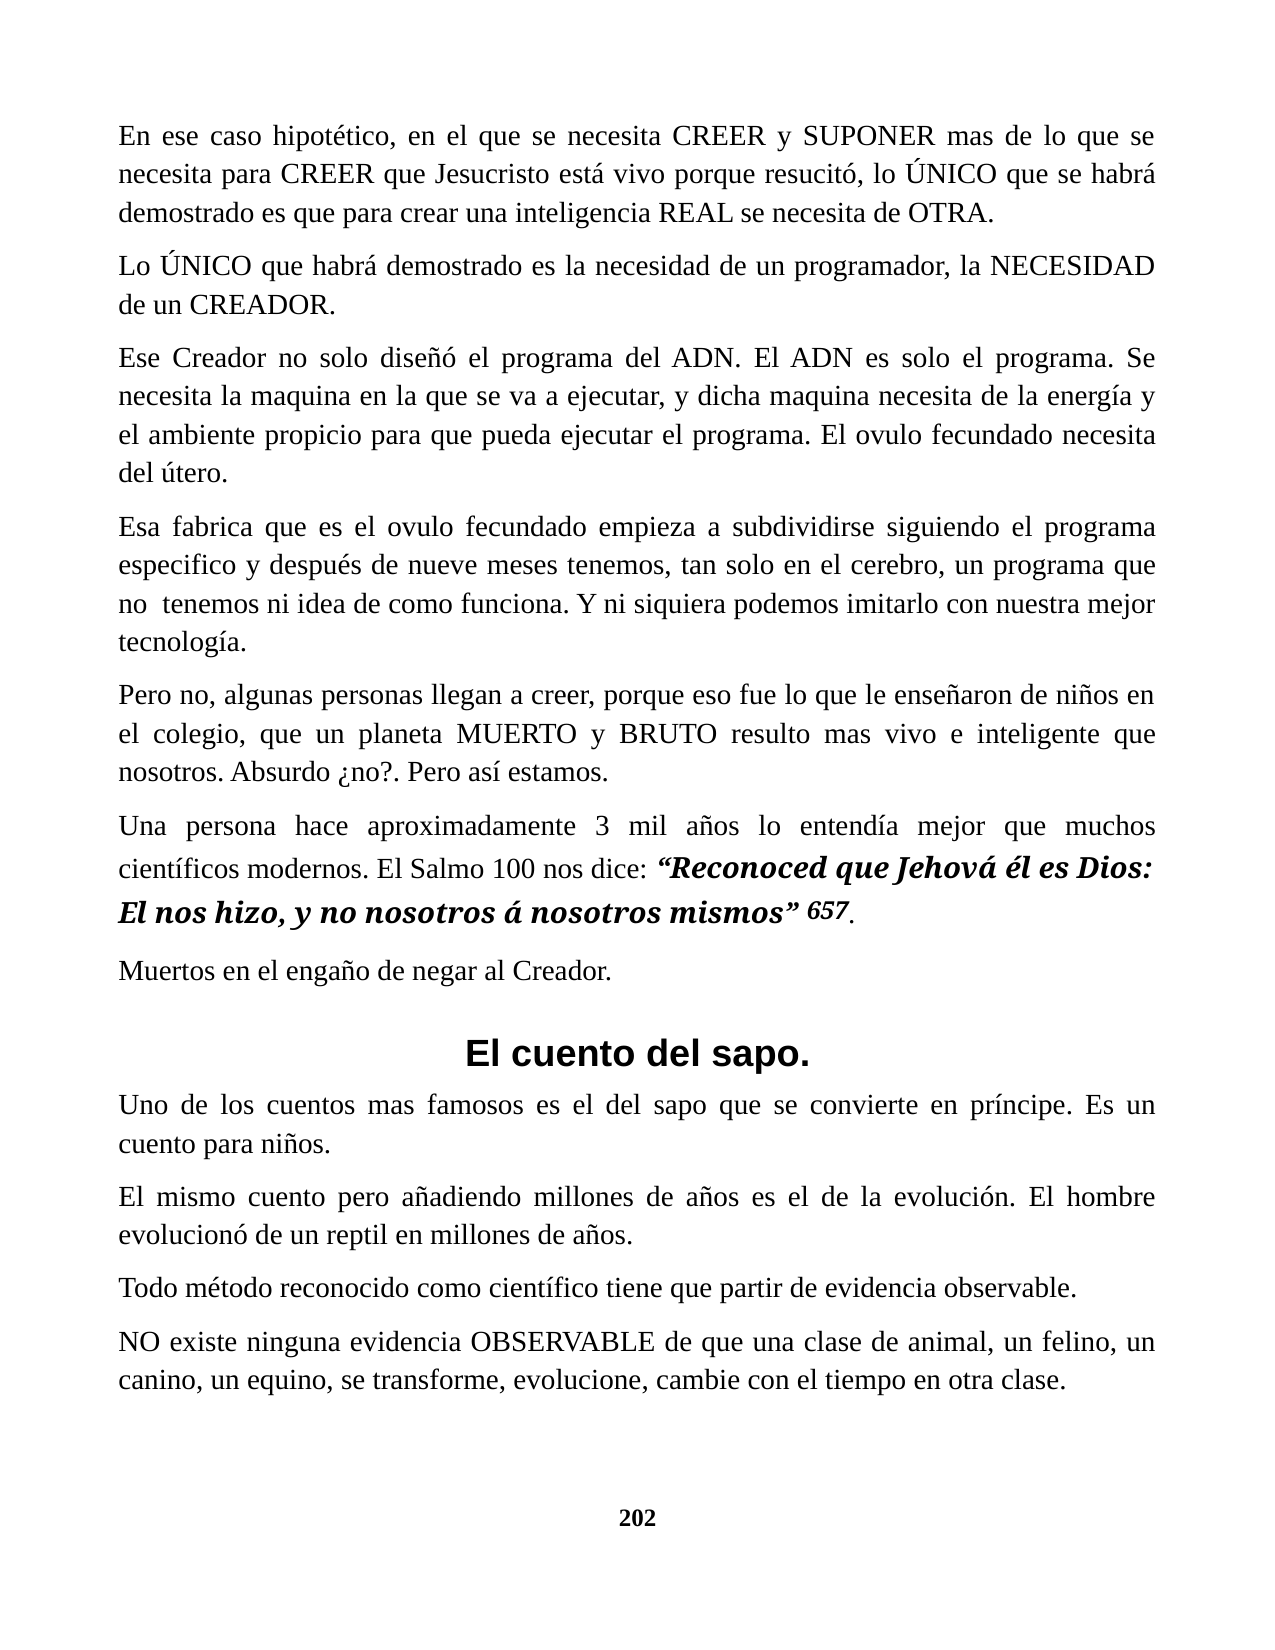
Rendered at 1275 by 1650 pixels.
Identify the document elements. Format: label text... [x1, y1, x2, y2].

text Lo ÚNICO que habrá demostrado es la necesidad de un programador, la NECESIDAD de un CREADOR. [118, 248, 1157, 320]
text Una persona hace aproximadamente 3 mil años lo entendía mejor que muchos científicos modernos. El Salmo 100 nos dice: “Reconoced que Jehová él es Dios: El nos hizo, y no nosotros á nosotros mismos” . [118, 808, 1157, 932]
subtitle El cuento del sapo. [118, 1031, 1157, 1075]
text Esa fabrica que es el ovulo fecundado empieza a subdividirse siguiendo el programa especifico y después de nueve meses tenemos, tan solo en el cerebro, un programa que no tenemos ni idea de como funciona. Y ni siquiera podemos imitarlo con nuestra mejor tecnología. [118, 509, 1157, 658]
text Muertos en el engaño de negar al Creador. [118, 953, 1157, 987]
text En ese caso hipotético, en el que se necesita CREER y SUPONER mas de lo que se necesita para CREER que Jesucristo está vivo porque resucitó, lo ÚNICO que se habrá demostrado es que para crear una inteligencia REAL se necesita de OTRA. [118, 118, 1157, 229]
text Ese Creador no solo diseñó el programa del ADN. El ADN es solo el programa. Se necesita la maquina en la que se va a ejecutar, y dicha maquina necesita de la energía y el ambiente propicio para que pueda ejecutar el programa. El ovulo fecundado necesita del útero. [118, 340, 1157, 489]
text Uno de los cuentos mas famosos es el del sapo que se convierte en príncipe. Es un cuento para niños. [118, 1087, 1157, 1159]
text NO existe ninguna evidencia OBSERVABLE de que una clase de animal, un felino, un canino, un equino, se transforme, evolucione, cambie con el tiempo en otra clase. [118, 1324, 1157, 1396]
text El mismo cuento pero añadiendo millones de años es el de la evolución. El hombre evolucionó de un reptil en millones de años. [118, 1179, 1157, 1251]
text Todo método reconocido como científico tiene que partir de evidencia observable. [118, 1271, 1157, 1304]
text Pero no, algunas personas llegan a creer, porque eso fue lo que le enseñaron de niños en el colegio, que un planeta MUERTO y BRUTO resulto mas vivo e inteligente que nosotros. Absurdo ¿no?. Pero así estamos. [118, 677, 1157, 788]
